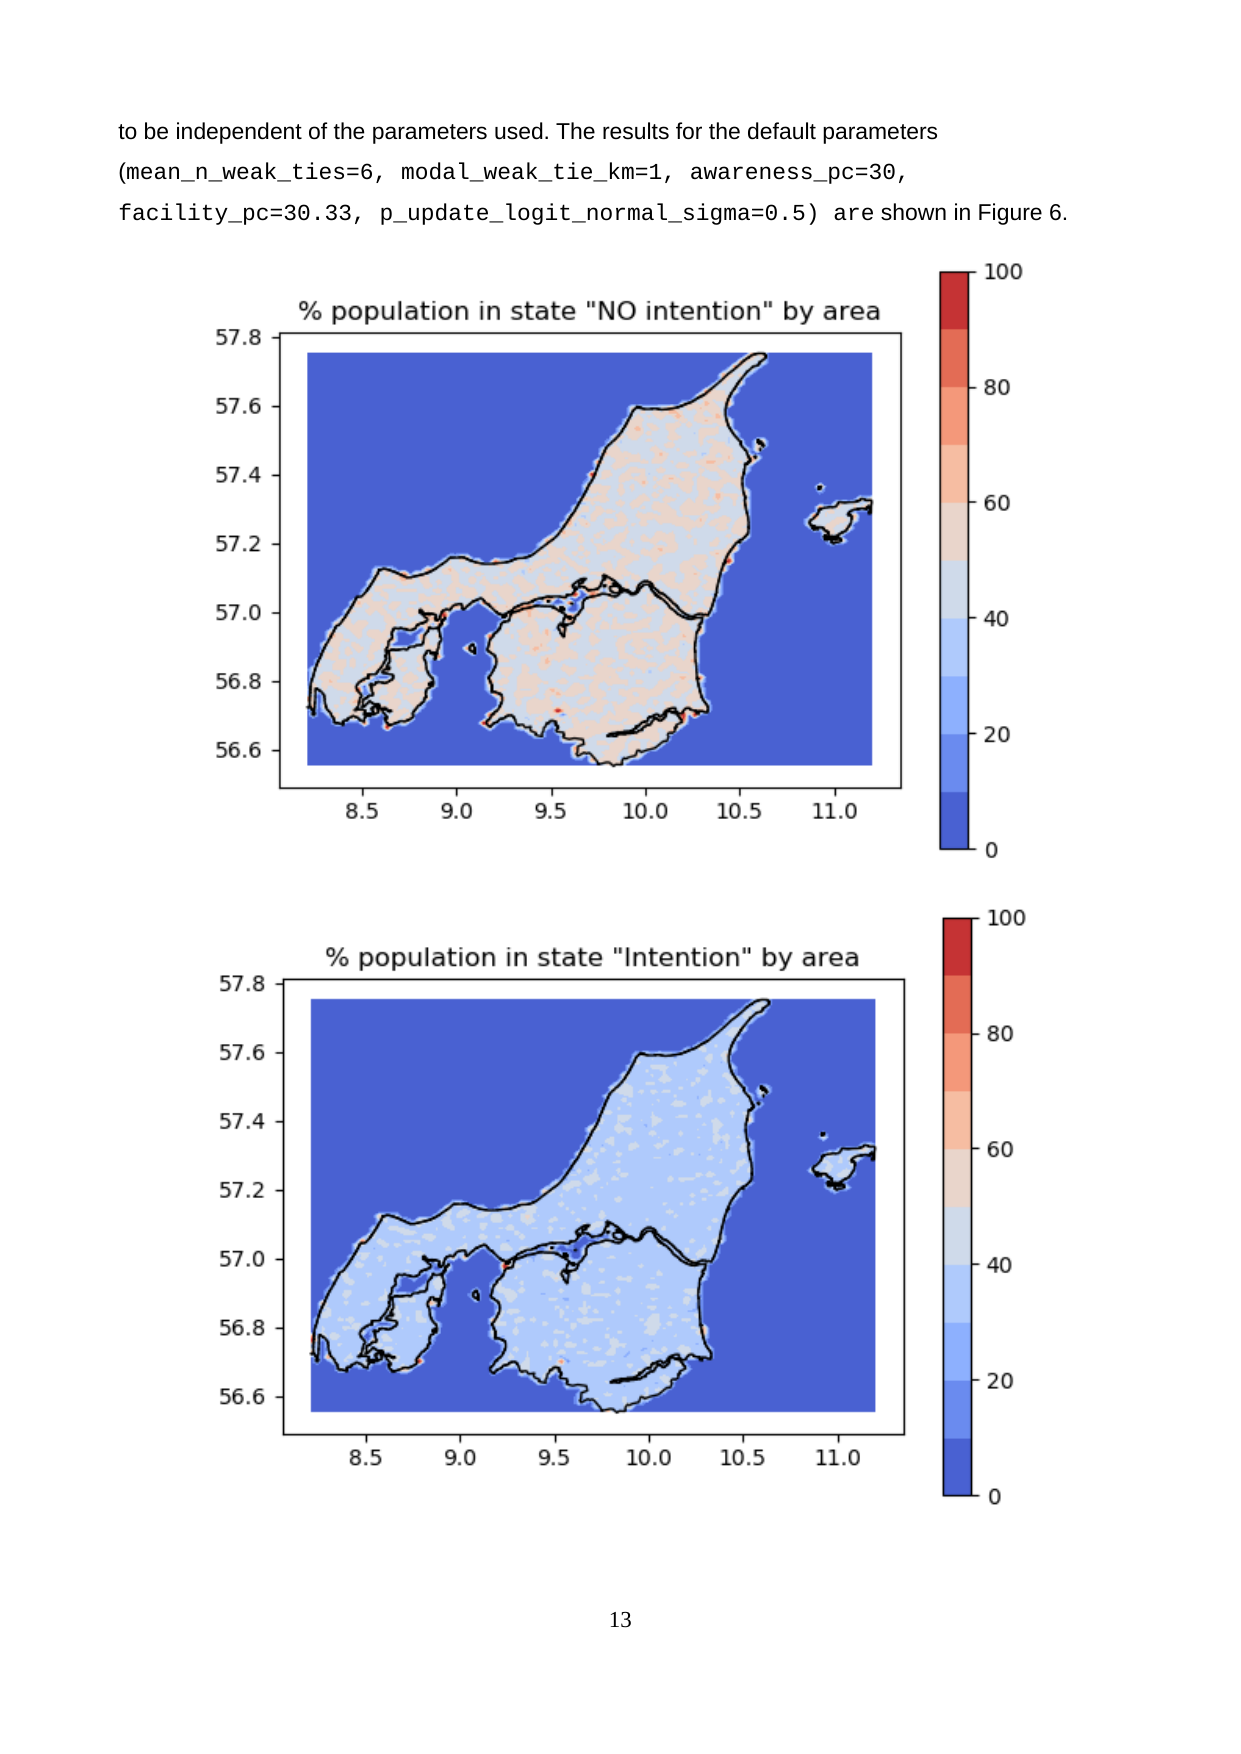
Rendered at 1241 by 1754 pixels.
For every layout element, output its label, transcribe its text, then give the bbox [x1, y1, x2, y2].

picture [208, 896, 1032, 1514]
picture [209, 256, 1032, 869]
text to be independent of the parameters used. The results for the default parameters (mean_n_weak_ties=6, modal_weak_tie_km=1, awareness_pc=30, facility_pc=30.33, p_update_logit_normal_sigma=0.5) are shown in Figure 6. [118, 118, 1122, 227]
